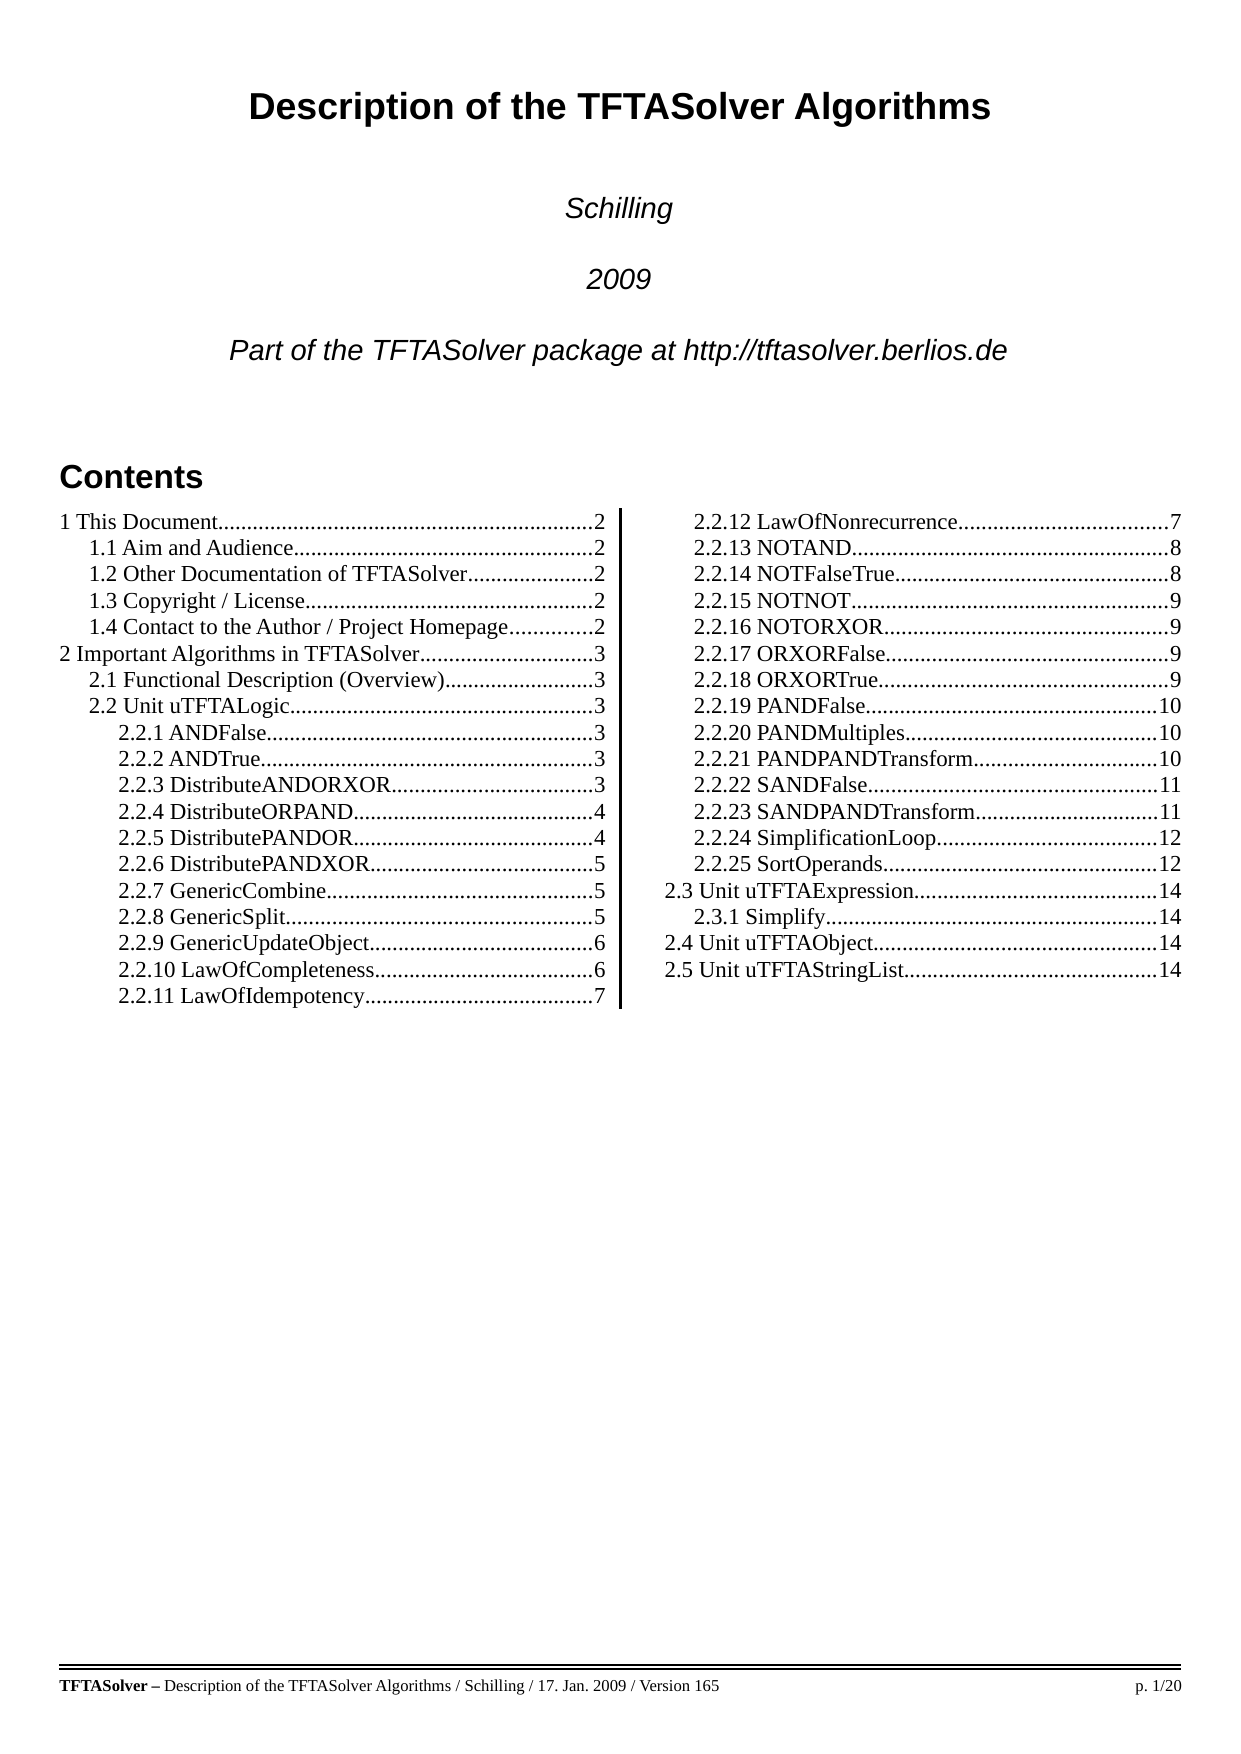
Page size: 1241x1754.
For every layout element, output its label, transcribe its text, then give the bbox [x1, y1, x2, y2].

text 2.2.12 LawOfNonrecurrence 7 [694, 508, 1181, 534]
text 2.2.6 DistributePANDXOR 5 [118, 850, 605, 877]
text 2.5 Unit uTFTAStringList 14 [664, 956, 1181, 982]
text 1.2 Other Documentation of TFTASolver 2 [88, 561, 605, 587]
text 2.2.21 PANDPANDTransform 10 [694, 745, 1181, 771]
text 2.3 Unit uTFTAExpression 14 [664, 877, 1181, 903]
text 2.2.11 LawOfIdempotency 7 [118, 982, 605, 1008]
text 2.2.15 NOTNOT 9 [694, 587, 1181, 613]
subtitle Contents [59, 457, 1181, 495]
text 2.2.23 SANDPANDTransform 11 [694, 798, 1181, 824]
text 1.4 Contact to the Author / Project Homepage 2 [88, 613, 605, 639]
text 2.2.19 PANDFalse 10 [694, 692, 1181, 719]
text 2.2.22 SANDFalse 11 [694, 771, 1181, 798]
subtitle Schilling [59, 191, 1181, 224]
text 2.2.7 GenericCombine 5 [118, 877, 605, 903]
text 2.2.16 NOTORXOR 9 [694, 613, 1181, 639]
text 2.2.14 NOTFalseTrue 8 [694, 561, 1181, 587]
text 2 Important Algorithms in TFTASolver 3 [59, 639, 605, 666]
subtitle Part of the TFTASolver package at http://tftasolver.berlios.de [59, 333, 1181, 367]
text 2.2.13 NOTAND 8 [694, 534, 1181, 561]
text 2.2.5 DistributePANDOR 4 [118, 824, 605, 850]
text 2.2 Unit uTFTALogic 3 [88, 692, 605, 719]
subtitle 2009 [59, 262, 1181, 296]
text 2.2.17 ORXORFalse 9 [694, 639, 1181, 666]
text 2.2.3 DistributeANDORXOR 3 [118, 771, 605, 798]
text 2.2.24 SimplificationLoop 12 [694, 824, 1181, 850]
text 2.1 Functional Description (Overview) 3 [88, 666, 605, 692]
text 2.2.4 DistributeORPAND 4 [118, 798, 605, 824]
text 2.2.25 SortOperands 12 [694, 850, 1181, 877]
text 2.2.20 PANDMultiples 10 [694, 719, 1181, 745]
text 1 This Document 2 [59, 508, 605, 534]
text 1.3 Copyright / License 2 [88, 587, 605, 613]
text 2.2.2 ANDTrue 3 [118, 745, 605, 771]
text 2.2.8 GenericSplit 5 [118, 903, 605, 929]
text 2.4 Unit uTFTAObject 14 [664, 929, 1181, 956]
title Description of the TFTASolver Algorithms [59, 84, 1181, 127]
text 2.2.1 ANDFalse 3 [118, 719, 605, 745]
text 1.1 Aim and Audience 2 [88, 534, 605, 561]
text 2.2.18 ORXORTrue 9 [694, 666, 1181, 692]
text 2.3.1 Simplify 14 [694, 903, 1181, 929]
text 2.2.10 LawOfCompleteness 6 [118, 956, 605, 982]
text 2.2.9 GenericUpdateObject 6 [118, 929, 605, 956]
